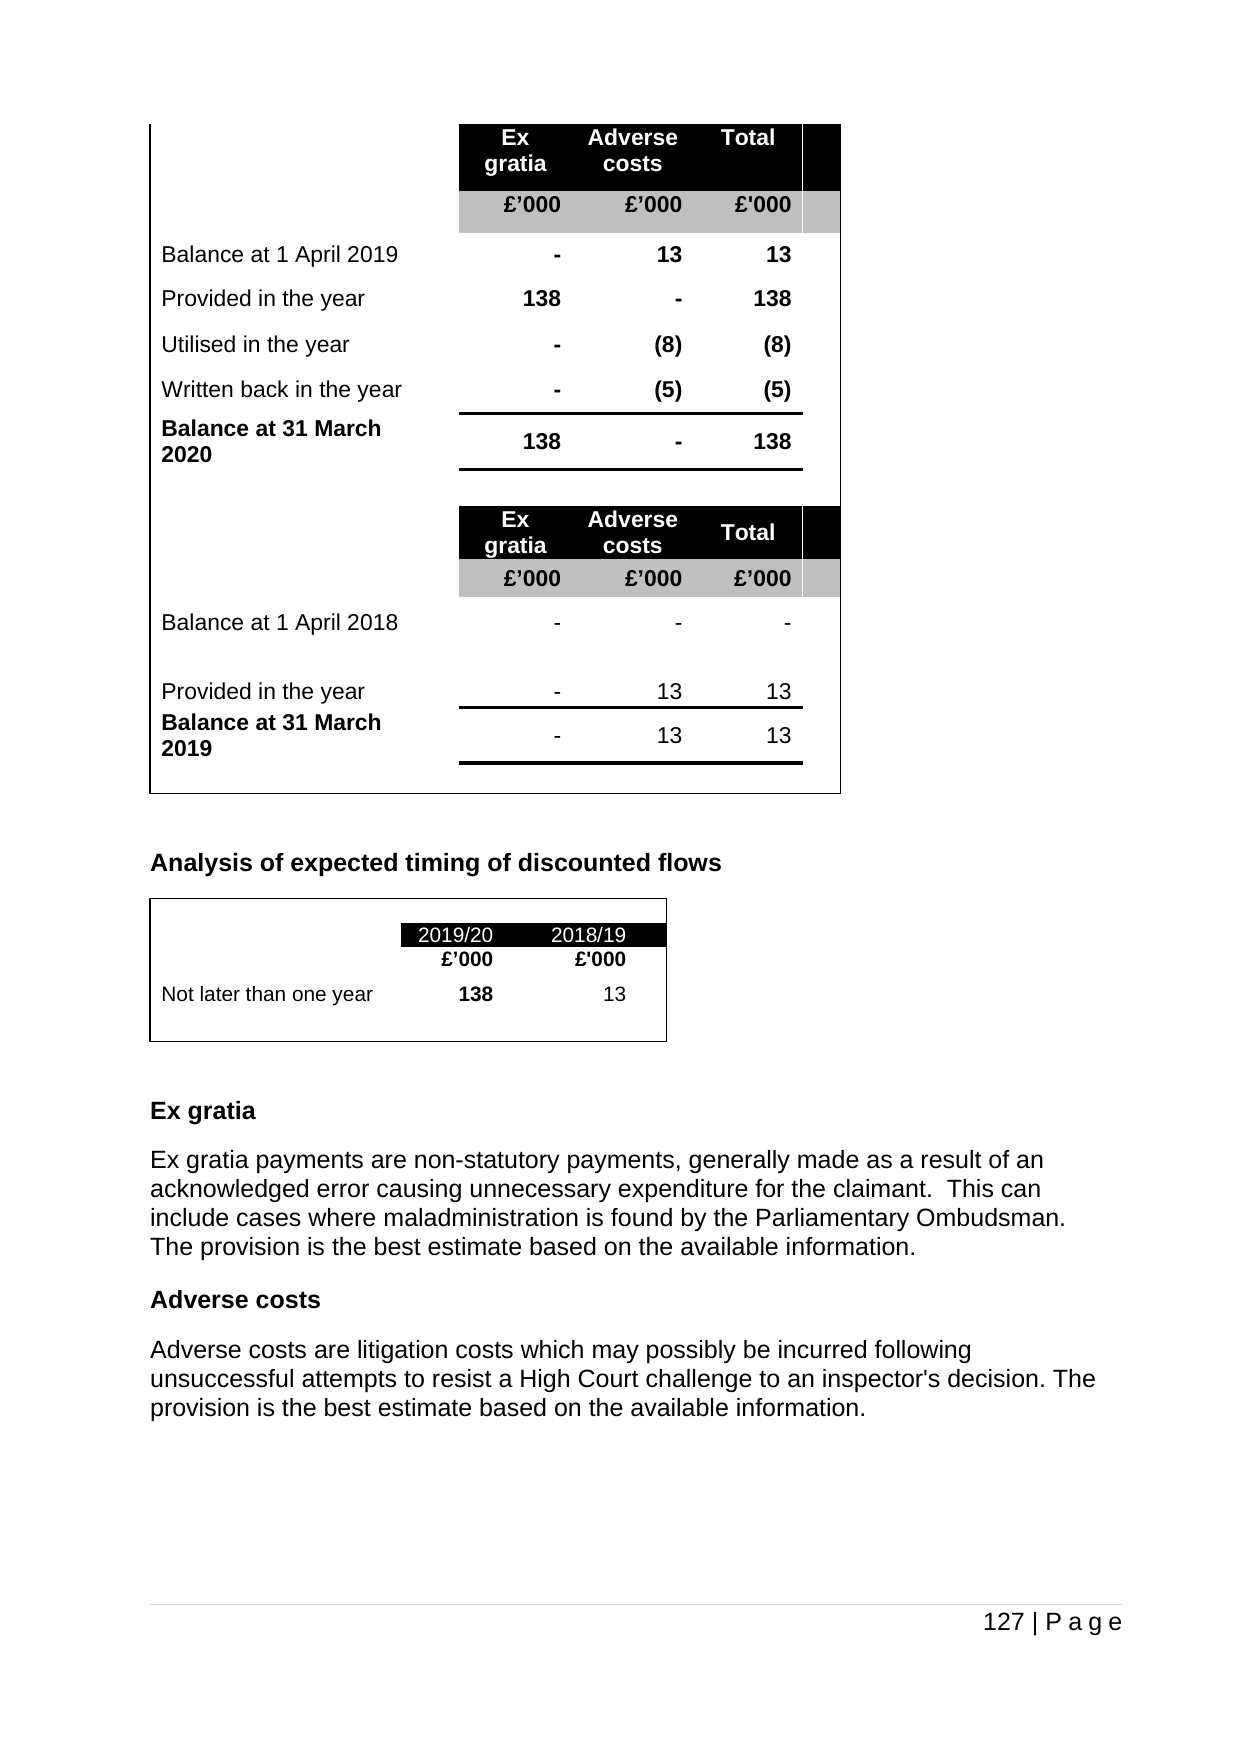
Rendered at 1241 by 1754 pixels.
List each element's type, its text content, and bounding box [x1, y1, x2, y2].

table_cell [151, 1017, 401, 1041]
table_cell [803, 597, 840, 648]
table_cell [637, 971, 666, 1017]
table_cell [803, 706, 840, 761]
table_cell [803, 366, 840, 412]
table_cell [803, 468, 840, 506]
table_cell [151, 648, 434, 677]
table_cell [803, 124, 840, 191]
table_header [151, 899, 401, 923]
table_cell [803, 191, 840, 233]
table_cell [504, 1017, 534, 1041]
text Ex gratia payments are non-statutory payments, generally made as a result of an acknowledged error causing unnecessary expenditure for the claimant. This can include cases where maladministration is found by the Parliamentary Ombudsman. The provision is the best estimate based on the available information. [150, 1146, 1122, 1261]
table_cell £’000 [572, 191, 693, 233]
table_cell [434, 559, 458, 597]
table_cell £’000 [572, 559, 693, 597]
table_cell - [459, 233, 572, 275]
subtitle Adverse costs [150, 1286, 1122, 1314]
table_cell [803, 559, 840, 597]
table_cell - [459, 677, 572, 706]
table_cell [572, 471, 693, 506]
table_cell 138 [693, 275, 802, 321]
table_cell Balance at 1 April 2018 [151, 597, 434, 648]
table_cell (5) [572, 366, 693, 412]
table_cell [434, 233, 458, 275]
table_cell £’000 [693, 559, 802, 597]
table_header [504, 899, 534, 923]
table_cell [459, 648, 572, 677]
table_cell [434, 468, 458, 506]
table_cell [803, 275, 840, 321]
table_cell £’000 [459, 191, 572, 233]
table_cell [504, 971, 534, 1017]
table_cell [401, 1017, 504, 1041]
table_cell [434, 124, 458, 191]
table_cell [637, 923, 666, 947]
table_cell [572, 765, 693, 793]
table_cell [434, 597, 458, 648]
table_cell £’000 [459, 559, 572, 597]
table_cell [434, 191, 458, 233]
table_cell [504, 923, 534, 947]
table_cell Balance at 1 April 2019 [151, 233, 434, 275]
table_cell [459, 471, 572, 506]
table_cell [434, 761, 458, 793]
table_cell Written back in the year [151, 366, 434, 412]
table_cell [504, 947, 534, 971]
table_cell 13 [693, 677, 802, 706]
table_cell Total [693, 506, 802, 559]
text Adverse costs are litigation costs which may possibly be incurred following unsuccessful attempts to resist a High Court challenge to an inspector's decision. The provision is the best estimate based on the available information. [150, 1335, 1122, 1421]
table_cell Balance at 31 March 2020 [151, 412, 434, 468]
table_cell 13 [534, 971, 637, 1017]
table_cell [459, 765, 572, 793]
table_cell [803, 506, 840, 559]
table_cell 138 [401, 971, 504, 1017]
table_cell 13 [572, 677, 693, 706]
table_cell (8) [572, 321, 693, 366]
table_cell 13 [693, 233, 802, 275]
table_cell Adverse costs [572, 124, 693, 191]
table_cell [434, 275, 458, 321]
table_cell [151, 923, 401, 947]
table_cell Total [693, 124, 802, 191]
table_cell [434, 412, 458, 468]
table_cell - [572, 597, 693, 648]
table_cell - [459, 321, 572, 366]
table_cell Ex gratia [459, 506, 572, 559]
table_cell [434, 648, 458, 677]
table_cell [803, 761, 840, 793]
table_cell [151, 947, 401, 971]
table_cell Adverse costs [572, 506, 693, 559]
subtitle Analysis of expected timing of discounted flows [150, 848, 1122, 877]
table_cell [693, 471, 802, 506]
table_cell [434, 506, 458, 559]
table_cell Ex gratia [459, 124, 572, 191]
table_cell [803, 412, 840, 468]
table_cell 13 [572, 709, 693, 761]
table_header [534, 899, 637, 923]
table_cell - [459, 597, 572, 648]
table_cell [151, 506, 434, 559]
table_cell [637, 1017, 666, 1041]
table_cell [803, 648, 840, 677]
table_cell [803, 233, 840, 275]
table_cell [434, 366, 458, 412]
table_cell £'000 [693, 191, 802, 233]
table_cell [434, 321, 458, 366]
table_header [637, 899, 666, 923]
table_cell [151, 468, 434, 506]
table_cell Provided in the year [151, 677, 434, 706]
table_cell - [693, 597, 802, 648]
table_cell 138 [459, 415, 572, 468]
table_cell [572, 648, 693, 677]
table_header [401, 899, 504, 923]
table_cell - [572, 275, 693, 321]
table_cell 2019/20 [401, 923, 504, 947]
table_cell [534, 1017, 637, 1041]
table_cell (5) [693, 366, 802, 412]
table_cell £'000 [534, 947, 637, 971]
table_cell [434, 706, 458, 761]
table_cell 138 [693, 415, 802, 468]
table_cell [693, 765, 802, 793]
table_cell 2018/19 [534, 923, 637, 947]
table_cell - [459, 366, 572, 412]
table_cell [803, 321, 840, 366]
table_cell 13 [572, 233, 693, 275]
table_cell [637, 947, 666, 971]
subtitle Ex gratia [150, 1096, 1122, 1125]
table_cell 138 [459, 275, 572, 321]
table_cell [151, 559, 434, 597]
table_cell Not later than one year [151, 971, 401, 1017]
table_cell [693, 648, 802, 677]
table_cell - [572, 415, 693, 468]
table_cell 13 [693, 709, 802, 761]
table_cell [434, 677, 458, 706]
table_cell Provided in the year [151, 275, 434, 321]
table_cell [151, 191, 434, 233]
table_cell £’000 [401, 947, 504, 971]
table_cell - [459, 709, 572, 761]
table_cell [151, 124, 434, 191]
table_cell (8) [693, 321, 802, 366]
table_cell [803, 677, 840, 706]
table_cell Utilised in the year [151, 321, 434, 366]
table_cell Balance at 31 March 2019 [151, 706, 434, 761]
table_cell [151, 761, 434, 793]
